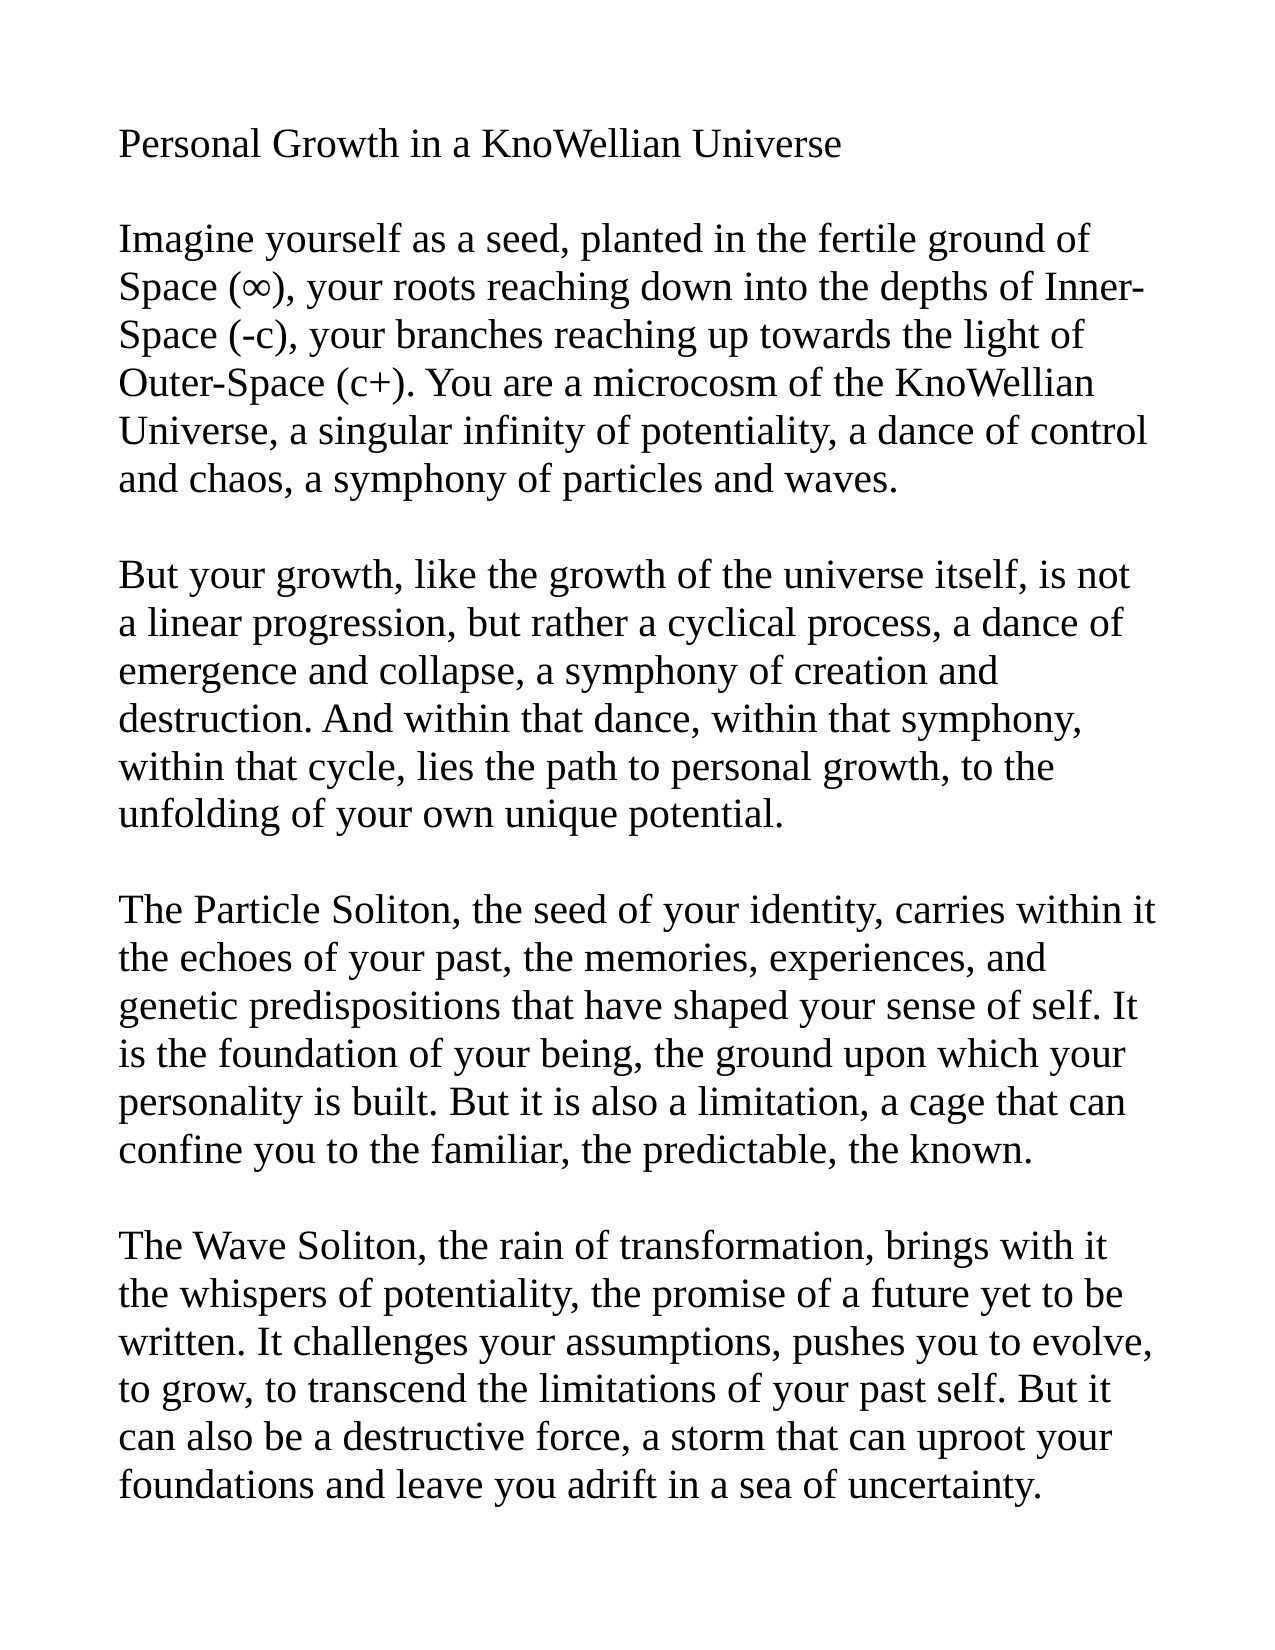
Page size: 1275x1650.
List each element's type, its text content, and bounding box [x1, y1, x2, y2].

text The Particle Soliton, the seed of your identity, carries within it the echoes of your past, the memories, experiences, and genetic predispositions that have shaped your sense of self. It is the foundation of your being, the ground upon which your personality is built. But it is also a limitation, a cage that can confine you to the familiar, the predictable, the known. [118, 885, 1157, 1172]
text Imagine yourself as a seed, planted in the fertile ground of Space (∞), your roots reaching down into the depths of Inner-Space (-c), your branches reaching up towards the light of Outer-Space (c+). You are a microcosm of the KnoWellian Universe, a singular infinity of potentiality, a dance of control and chaos, a symphony of particles and waves. [118, 214, 1157, 501]
text Personal Growth in a KnoWellian Universe [118, 118, 1157, 166]
text The Wave Soliton, the rain of transformation, brings with it the whispers of potentiality, the promise of a future yet to be written. It challenges your assumptions, pushes you to evolve, to grow, to transcend the limitations of your past self. But it can also be a destructive force, a storm that can uproot your foundations and leave you adrift in a sea of uncertainty. [118, 1220, 1157, 1508]
text But your growth, like the growth of the universe itself, is not a linear progression, but rather a cyclical process, a dance of emergence and collapse, a symphony of creation and destruction. And within that dance, within that symphony, within that cycle, lies the path to personal growth, to the unfolding of your own unique potential. [118, 549, 1157, 837]
